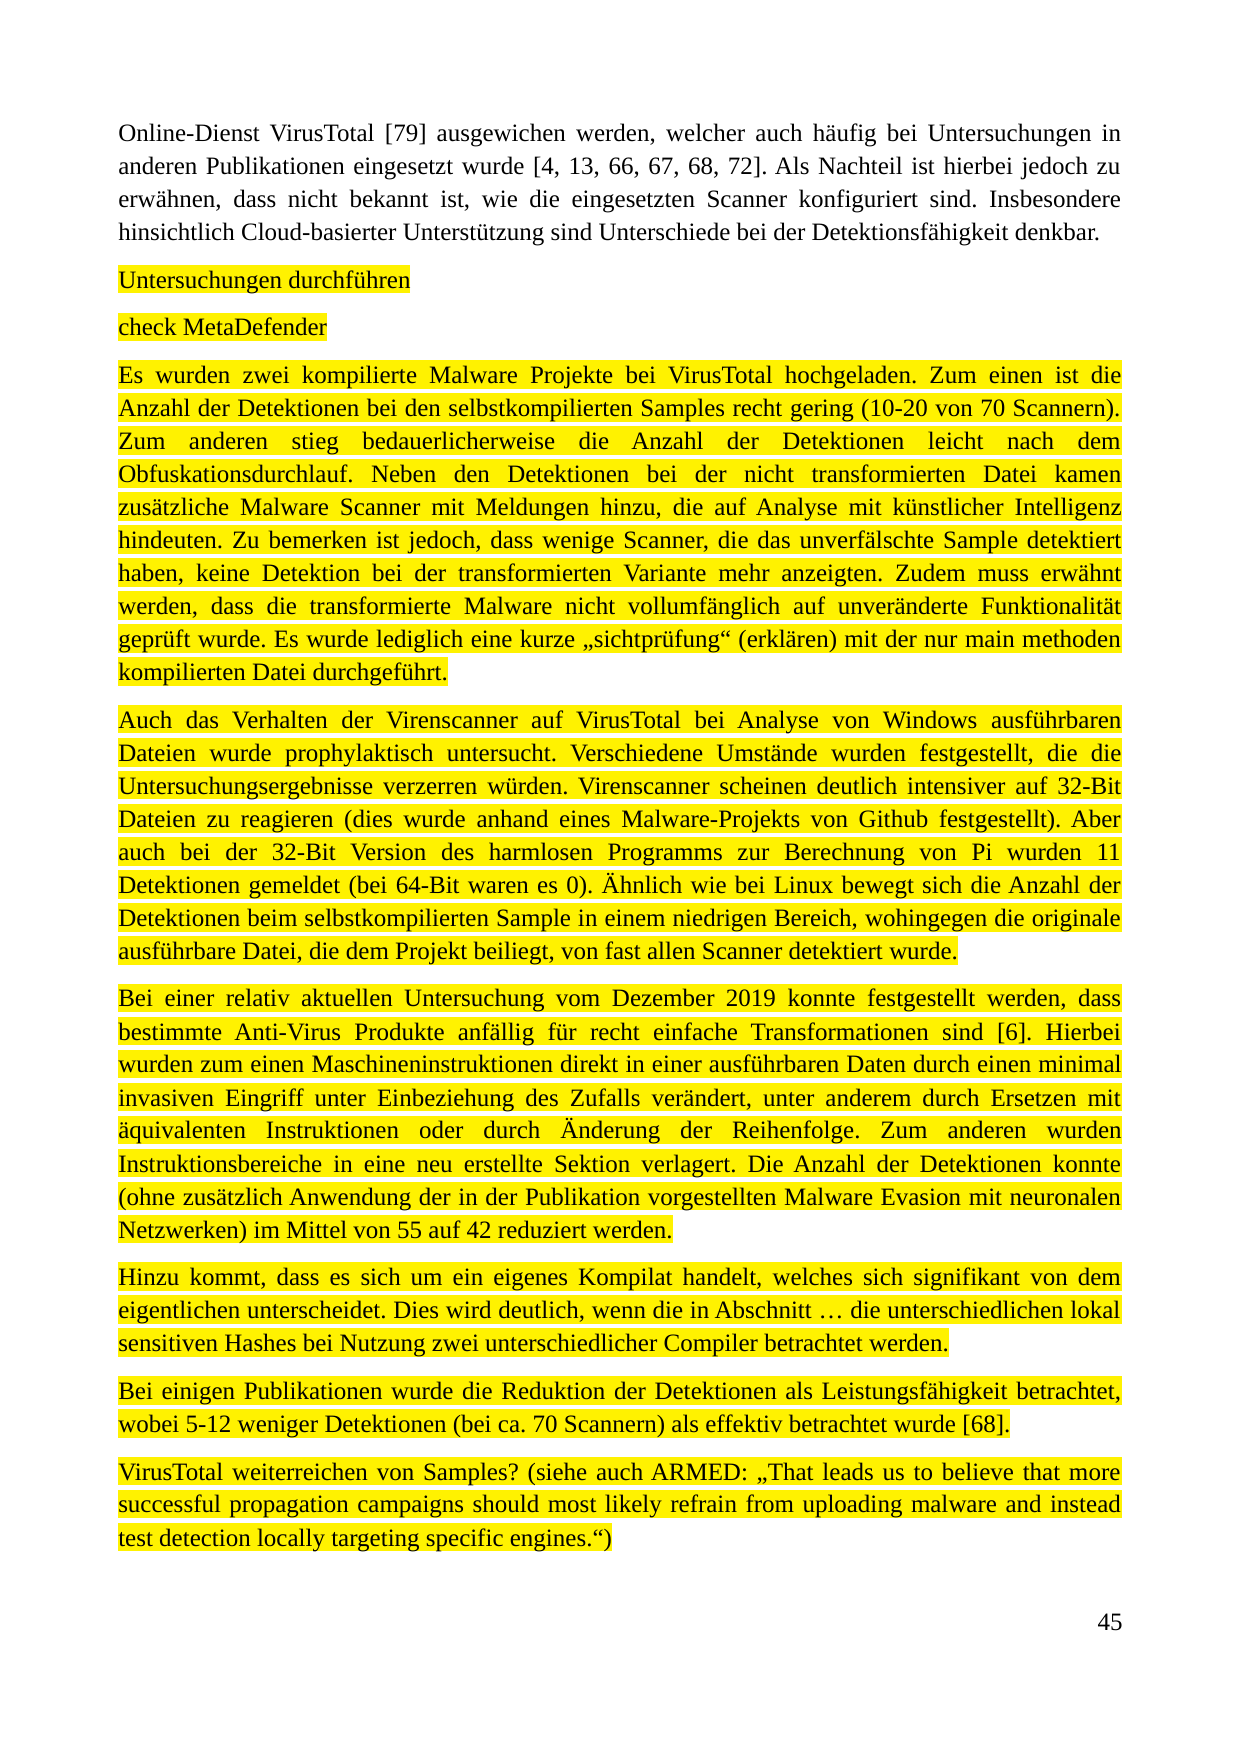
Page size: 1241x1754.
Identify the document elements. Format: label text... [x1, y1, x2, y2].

text Es wurden zwei kompilierte Malware Projekte bei VirusTotal hochgeladen. Zum einen ist die Anzahl der Detektionen bei den selbstkompilierten Samples recht gering (10-20 von 70 Scannern). Zum anderen stieg bedauerlicherweise die Anzahl der Detektionen leicht nach dem Obfuskationsdurchlauf. Neben den Detektionen bei der nicht transformierten Datei kamen zusätzliche Malware Scanner mit Meldungen hinzu, die auf Analyse mit künstlicher Intelligenz hindeuten. Zu bemerken ist jedoch, dass wenige Scanner, die das unverfälschte Sample detektiert haben, keine Detektion bei der transformierten Variante mehr anzeigten. Zudem muss erwähnt werden, dass die transformierte Malware nicht vollumfänglich auf unveränderte Funktionalität geprüft wurde. Es wurde lediglich eine kurze „sichtprüfung“ (erklären) mit der nur main methoden kompilierten Datei durchgeführt. [118, 360, 1122, 686]
text check MetaDefender [118, 312, 1122, 341]
text Auch das Verhalten der Virenscanner auf VirusTotal bei Analyse von Windows ausführbaren Dateien wurde prophylaktisch untersucht. Verschiedene Umstände wurden festgestellt, die die Untersuchungsergebnisse verzerren würden. Virenscanner scheinen deutlich intensiver auf 32-Bit Dateien zu reagieren (dies wurde anhand eines Malware-Projekts von Github festgestellt). Aber auch bei der 32-Bit Version des harmlosen Programms zur Berechnung von Pi wurden 11 Detektionen gemeldet (bei 64-Bit waren es 0). Ähnlich wie bei Linux bewegt sich die Anzahl der Detektionen beim selbstkompilierten Sample in einem niedrigen Bereich, wohingegen die originale ausführbare Datei, die dem Projekt beiliegt, von fast allen Scanner detektiert wurde. [118, 705, 1122, 965]
text VirusTotal weiterreichen von Samples? (siehe auch ARMED: „That leads us to believe that more successful propagation campaigns should most likely refrain from uploading malware and instead test detection locally targeting specific engines.“) [118, 1457, 1122, 1551]
text Bei einer relativ aktuellen Untersuchung vom Dezember 2019 konnte festgestellt werden, dass bestimmte Anti-Virus Produkte anfällig für recht einfache Transformationen sind [6]. Hierbei wurden zum einen Maschineninstruktionen direkt in einer ausführbaren Daten durch einen minimal invasiven Eingriff unter Einbeziehung des Zufalls verändert, unter anderem durch Ersetzen mit äquivalenten Instruktionen oder durch Änderung der Reihenfolge. Zum anderen wurden Instruktionsbereiche in eine neu erstellte Sektion verlagert. Die Anzahl der Detektionen konnte (ohne zusätzlich Anwendung der in der Publikation vorgestellten Malware Evasion mit neuronalen Netzwerken) im Mittel von 55 auf 42 reduziert werden. [118, 983, 1122, 1243]
text Hinzu kommt, dass es sich um ein eigenes Kompilat handelt, welches sich signifikant von dem eigentlichen unterscheidet. Dies wird deutlich, wenn die in Abschnitt … die unterschiedlichen lokal sensitiven Hashes bei Nutzung zwei unterschiedlicher Compiler betrachtet werden. [118, 1262, 1122, 1357]
text Untersuchungen durchführen [118, 265, 1122, 293]
text Bei einigen Publikationen wurde die Reduktion der Detektionen als Leistungsfähigkeit betrachtet, wobei 5-12 weniger Detektionen (bei ca. 70 Scannern) als effektiv betrachtet wurde [68]. [118, 1376, 1122, 1438]
text Online-Dienst VirusTotal [79] ausgewichen werden, welcher auch häufig bei Untersuchungen in anderen Publikationen eingesetzt wurde [4, 13, 66, 67, 68, 72]. Als Nachteil ist hierbei jedoch zu erwähnen, dass nicht bekannt ist, wie die eingesetzten Scanner konfiguriert sind. Insbesondere hinsichtlich Cloud-basierter Unterstützung sind Unterschiede bei der Detektionsfähigkeit denkbar. [118, 118, 1122, 246]
